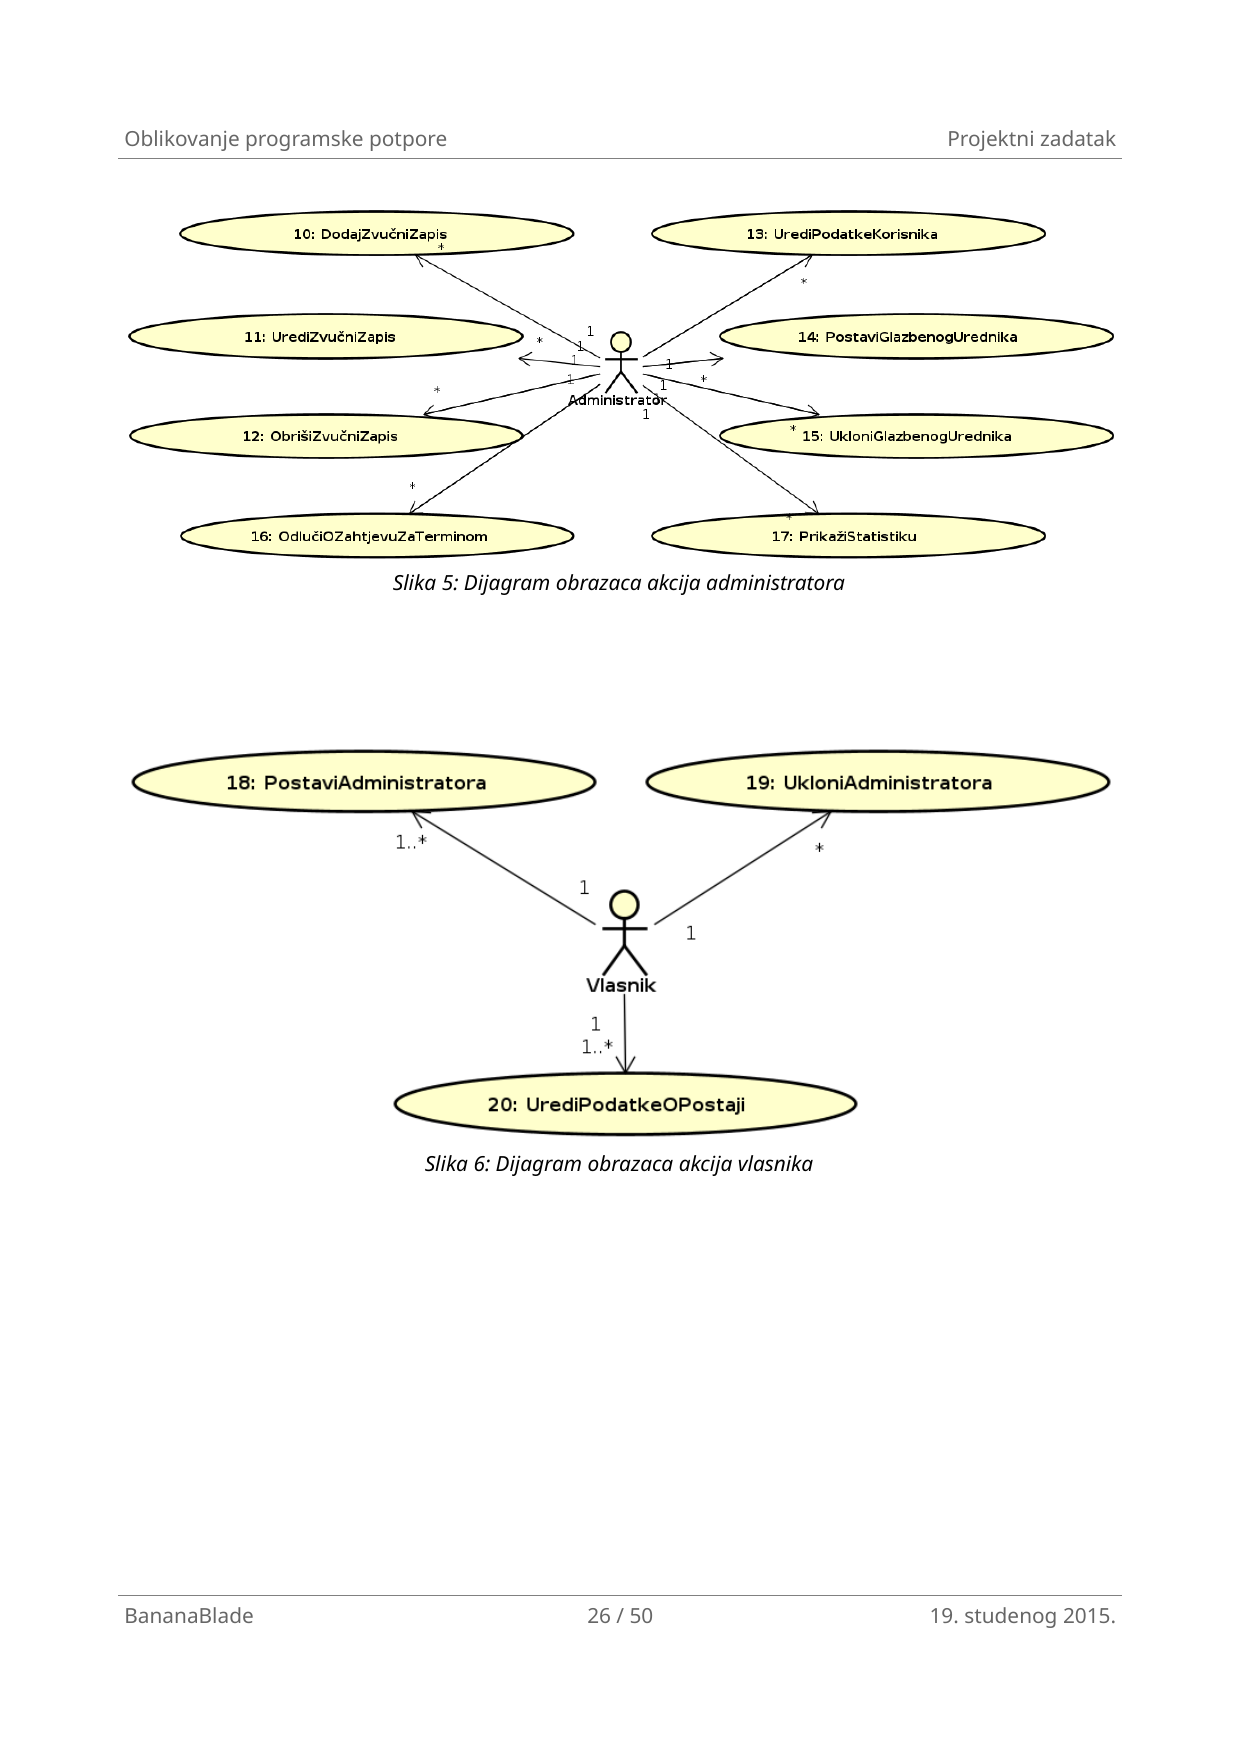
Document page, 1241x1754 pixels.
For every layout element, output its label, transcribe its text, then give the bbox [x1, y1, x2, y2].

text Slika 6: Dijagram obrazaca akcija vlasnika [118, 1150, 1122, 1178]
picture [118, 200, 1123, 568]
text Slika 5: Dijagram obrazaca akcija administratora [118, 568, 1122, 596]
picture [118, 736, 1123, 1150]
